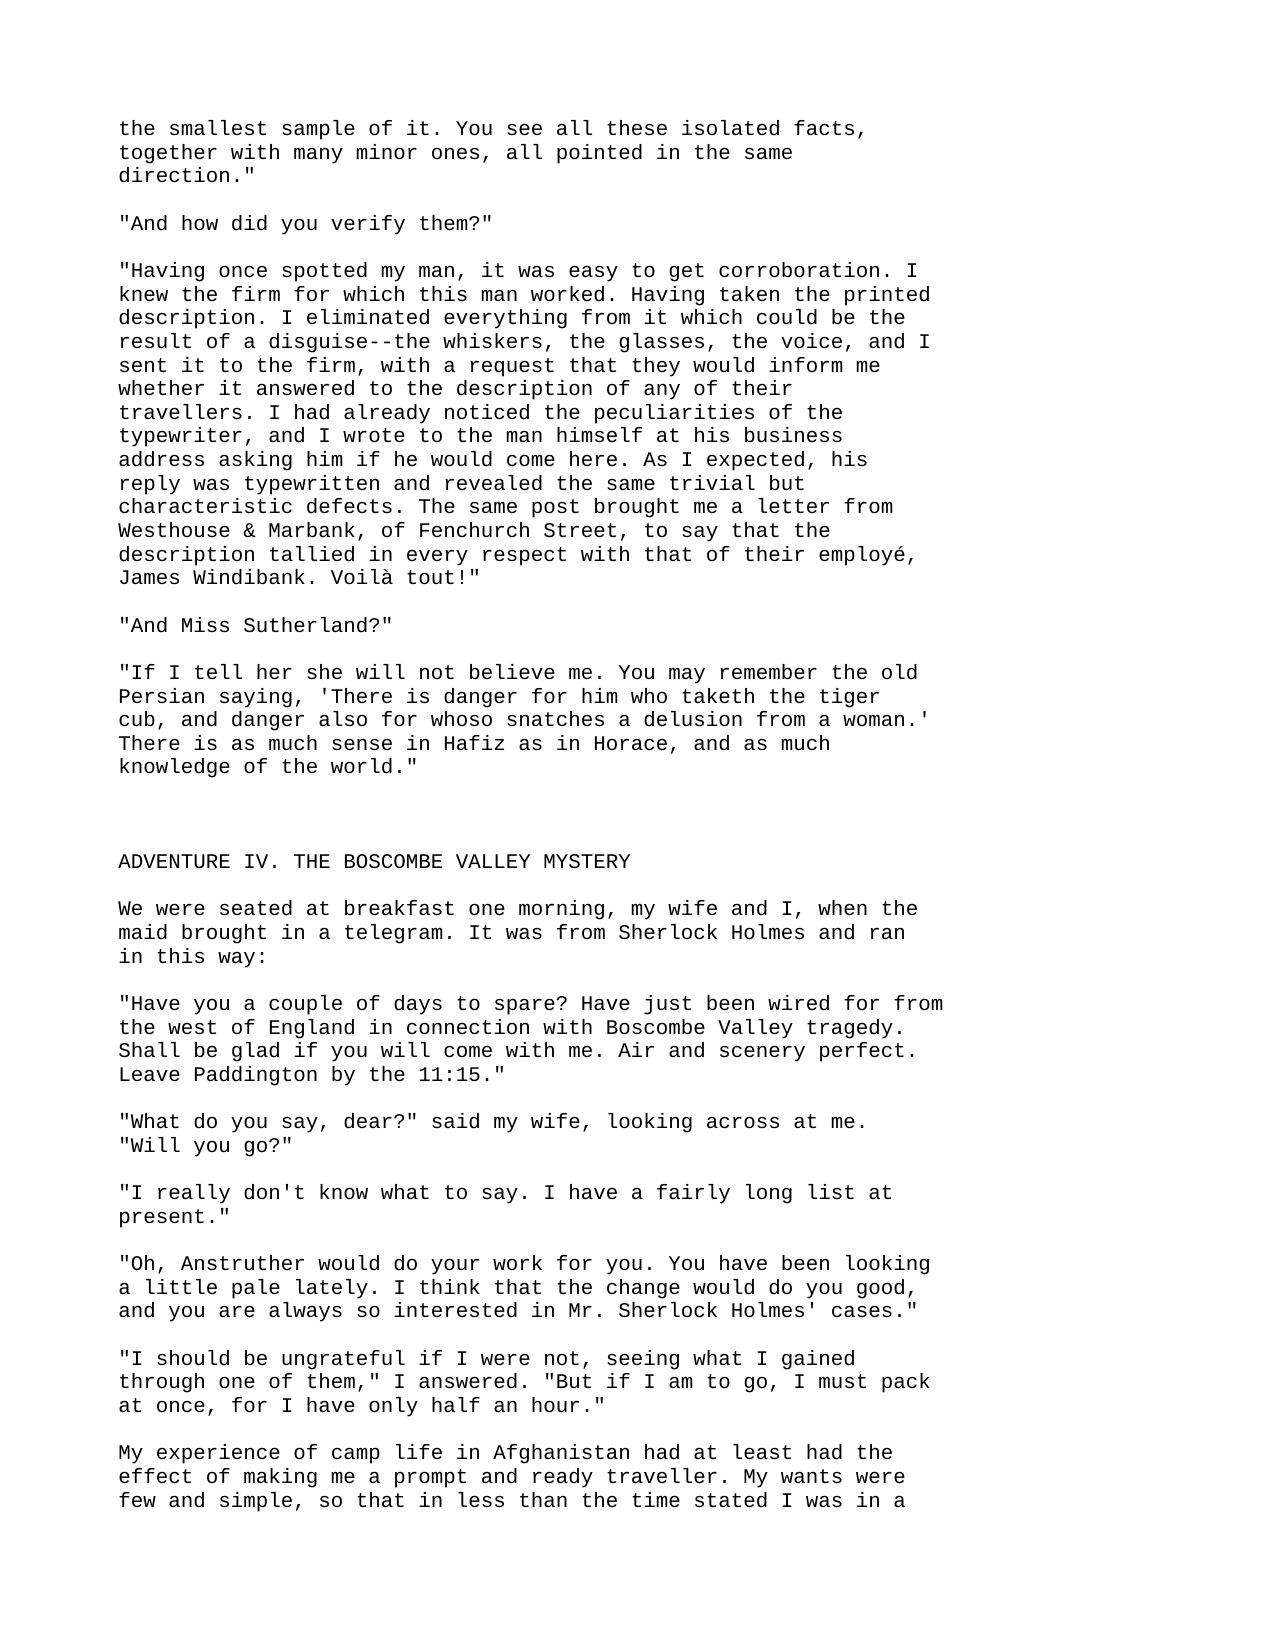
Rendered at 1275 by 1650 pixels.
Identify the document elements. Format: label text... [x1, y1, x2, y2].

text "And how did you verify them?" [118, 213, 1157, 236]
text result of a disguise--the whiskers, the glasses, the voice, and I [118, 331, 1157, 354]
text Westhouse & Marbank, of Fenchurch Street, to say that the [118, 520, 1157, 544]
text the smallest sample of it. You see all these isolated facts, [118, 118, 1157, 142]
text "I should be ungrateful if I were not, seeing what I gained [118, 1348, 1157, 1371]
text cub, and danger also for whoso snatches a delusion from a woman.' [118, 709, 1157, 733]
text description tallied in every respect with that of their employé, [118, 544, 1157, 567]
text "Have you a couple of days to spare? Have just been wired for from [118, 993, 1157, 1017]
text effect of making me a prompt and ready traveller. My wants were [118, 1466, 1157, 1489]
text There is as much sense in Hafiz as in Horace, and as much [118, 733, 1157, 757]
text "What do you say, dear?" said my wife, looking across at me. [118, 1111, 1157, 1135]
text knowledge of the world." [118, 757, 1157, 780]
text "Will you go?" [118, 1135, 1157, 1158]
text a little pale lately. I think that the change would do you good, [118, 1277, 1157, 1300]
text James Windibank. Voilà tout!" [118, 567, 1157, 591]
text few and simple, so that in less than the time stated I was in a [118, 1489, 1157, 1513]
text in this way: [118, 946, 1157, 969]
text Persian saying, 'There is danger for him who taketh the tiger [118, 686, 1157, 709]
text present." [118, 1206, 1157, 1229]
text Leave Paddington by the 11:15." [118, 1064, 1157, 1088]
text direction." [118, 165, 1157, 189]
text at once, for I have only half an hour." [118, 1395, 1157, 1419]
text together with many minor ones, all pointed in the same [118, 142, 1157, 165]
text travellers. I had already noticed the peculiarities of the [118, 402, 1157, 426]
text "And Miss Sutherland?" [118, 615, 1157, 638]
text typewriter, and I wrote to the man himself at his business [118, 426, 1157, 449]
text "Oh, Anstruther would do your work for you. You have been looking [118, 1253, 1157, 1277]
text knew the firm for which this man worked. Having taken the printed [118, 284, 1157, 307]
text the west of England in connection with Boscombe Valley tragedy. [118, 1017, 1157, 1040]
text "I really don't know what to say. I have a fairly long list at [118, 1182, 1157, 1206]
text through one of them," I answered. "But if I am to go, I must pack [118, 1371, 1157, 1395]
text and you are always so interested in Mr. Sherlock Holmes' cases." [118, 1300, 1157, 1324]
text description. I eliminated everything from it which could be the [118, 307, 1157, 331]
text "Having once spotted my man, it was easy to get corroboration. I [118, 260, 1157, 284]
text We were seated at breakfast one morning, my wife and I, when the [118, 898, 1157, 922]
text ADVENTURE IV. THE BOSCOMBE VALLEY MYSTERY [118, 851, 1157, 875]
text maid brought in a telegram. It was from Sherlock Holmes and ran [118, 922, 1157, 946]
text reply was typewritten and revealed the same trivial but [118, 473, 1157, 496]
text whether it answered to the description of any of their [118, 378, 1157, 402]
text address asking him if he would come here. As I expected, his [118, 449, 1157, 473]
text sent it to the firm, with a request that they would inform me [118, 354, 1157, 378]
text Shall be glad if you will come with me. Air and scenery perfect. [118, 1040, 1157, 1064]
text characteristic defects. The same post brought me a letter from [118, 496, 1157, 520]
text "If I tell her she will not believe me. You may remember the old [118, 662, 1157, 686]
text My experience of camp life in Afghanistan had at least had the [118, 1442, 1157, 1466]
